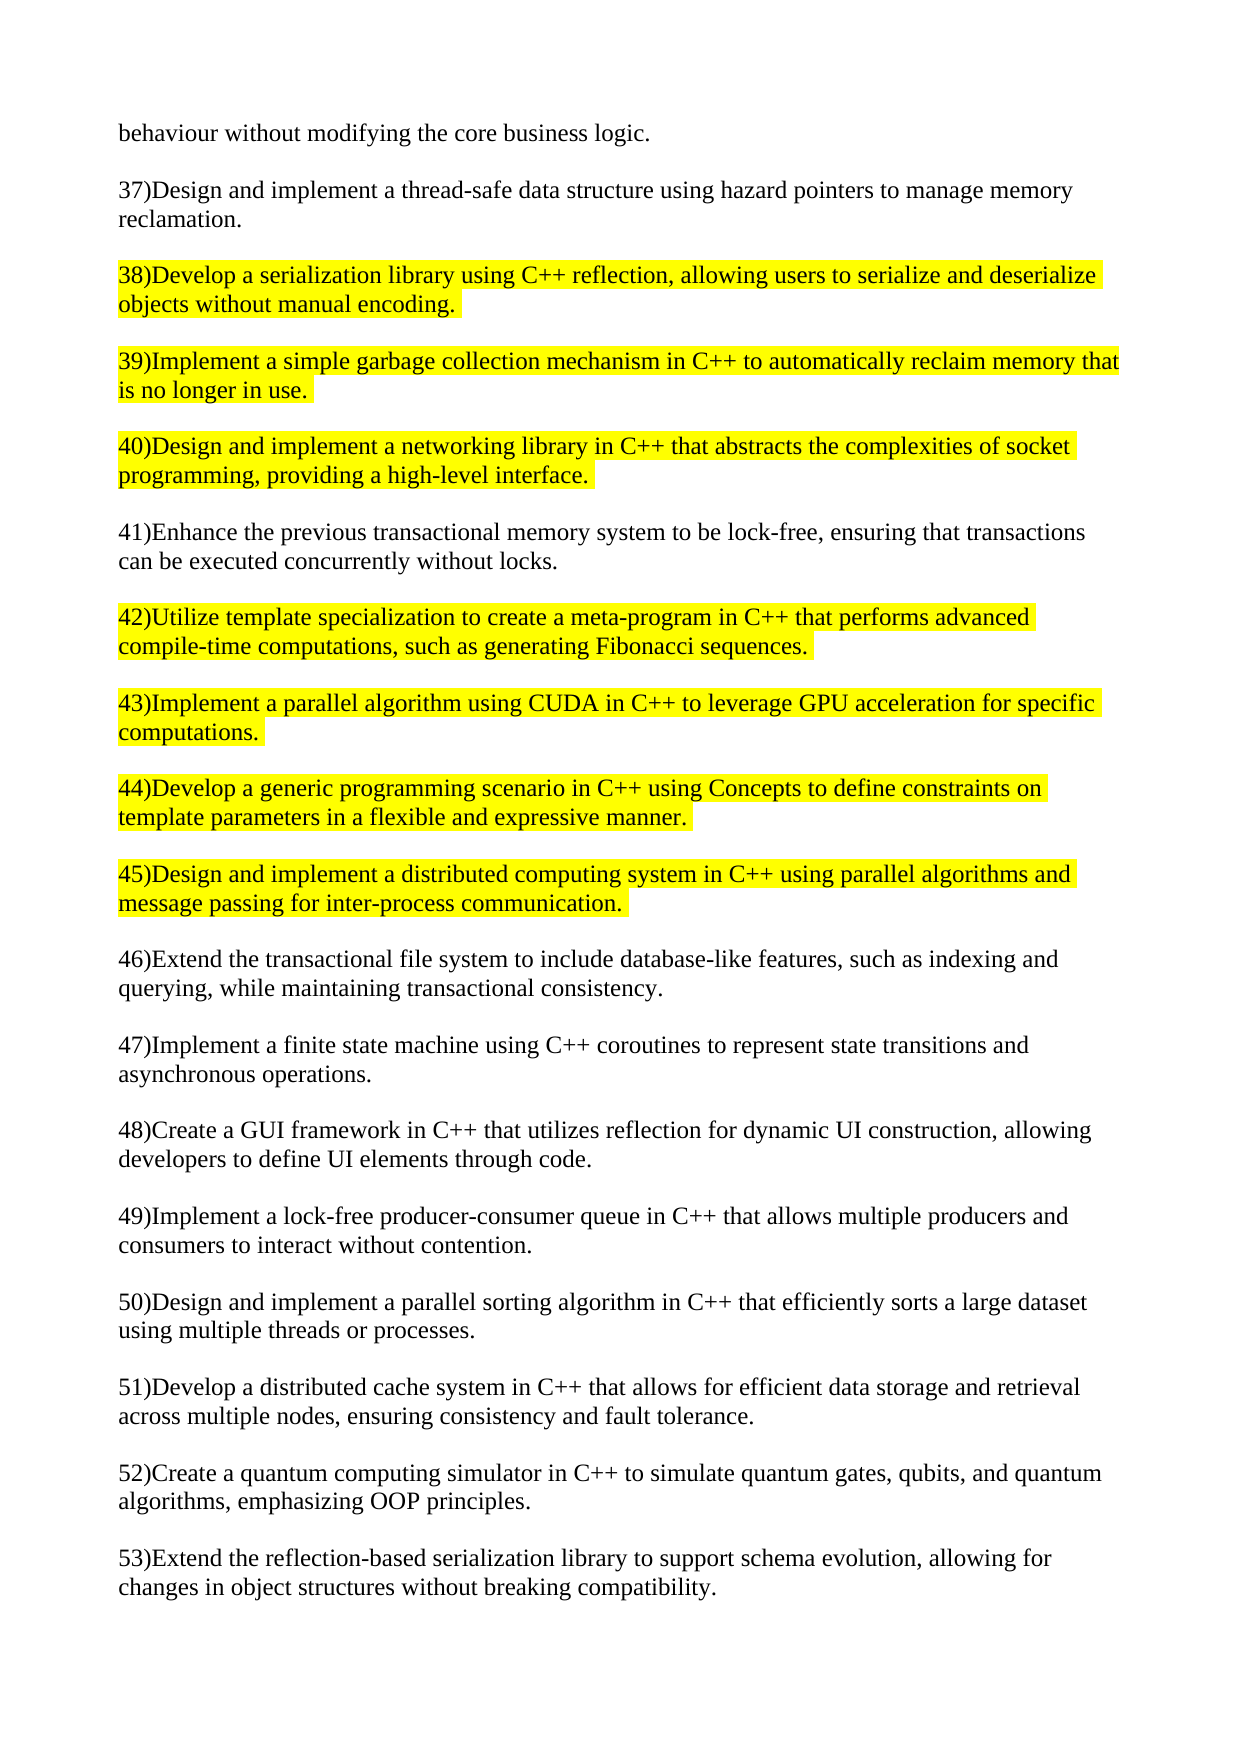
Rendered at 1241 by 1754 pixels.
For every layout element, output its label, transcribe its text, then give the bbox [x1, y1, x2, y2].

text 48)Create a GUI framework in C++ that utilizes reflection for dynamic UI construction, allowing developers to define UI elements through code. [118, 1116, 1122, 1173]
text 45)Design and implement a distributed computing system in C++ using parallel algorithms and message passing for inter-process communication. [118, 859, 1122, 917]
text 37)Design and implement a thread-safe data structure using hazard pointers to manage memory reclamation. [118, 175, 1122, 232]
text 47)Implement a finite state machine using C++ coroutines to represent state transitions and asynchronous operations. [118, 1030, 1122, 1088]
text 39)Implement a simple garbage collection mechanism in C++ to automatically reclaim memory that is no longer in use. [118, 346, 1122, 403]
text 40)Design and implement a networking library in C++ that abstracts the complexities of socket programming, providing a high-level interface. [118, 431, 1122, 489]
text 38)Develop a serialization library using C++ reflection, allowing users to serialize and deserialize objects without manual encoding. [118, 260, 1122, 318]
text 44)Develop a generic programming scenario in C++ using Concepts to define constraints on template parameters in a flexible and expressive manner. [118, 773, 1122, 831]
text 41)Enhance the previous transactional memory system to be lock-free, ensuring that transactions can be executed concurrently without locks. [118, 517, 1122, 574]
text behaviour without modifying the core business logic. [118, 118, 1122, 147]
text 52)Create a quantum computing simulator in C++ to simulate quantum gates, qubits, and quantum algorithms, emphasizing OOP principles. [118, 1458, 1122, 1515]
text 53)Extend the reflection-based serialization library to support schema evolution, allowing for changes in object structures without breaking compatibility. [118, 1543, 1122, 1601]
text 50)Design and implement a parallel sorting algorithm in C++ that efficiently sorts a large dataset using multiple threads or processes. [118, 1287, 1122, 1344]
text 51)Develop a distributed cache system in C++ that allows for efficient data storage and retrieval across multiple nodes, ensuring consistency and fault tolerance. [118, 1372, 1122, 1430]
text 42)Utilize template specialization to create a meta-program in C++ that performs advanced compile-time computations, such as generating Fibonacci sequences. [118, 602, 1122, 660]
text 46)Extend the transactional file system to include database-like features, such as indexing and querying, while maintaining transactional consistency. [118, 944, 1122, 1002]
text 43)Implement a parallel algorithm using CUDA in C++ to leverage GPU acceleration for specific computations. [118, 688, 1122, 746]
text 49)Implement a lock-free producer-consumer queue in C++ that allows multiple producers and consumers to interact without contention. [118, 1201, 1122, 1259]
